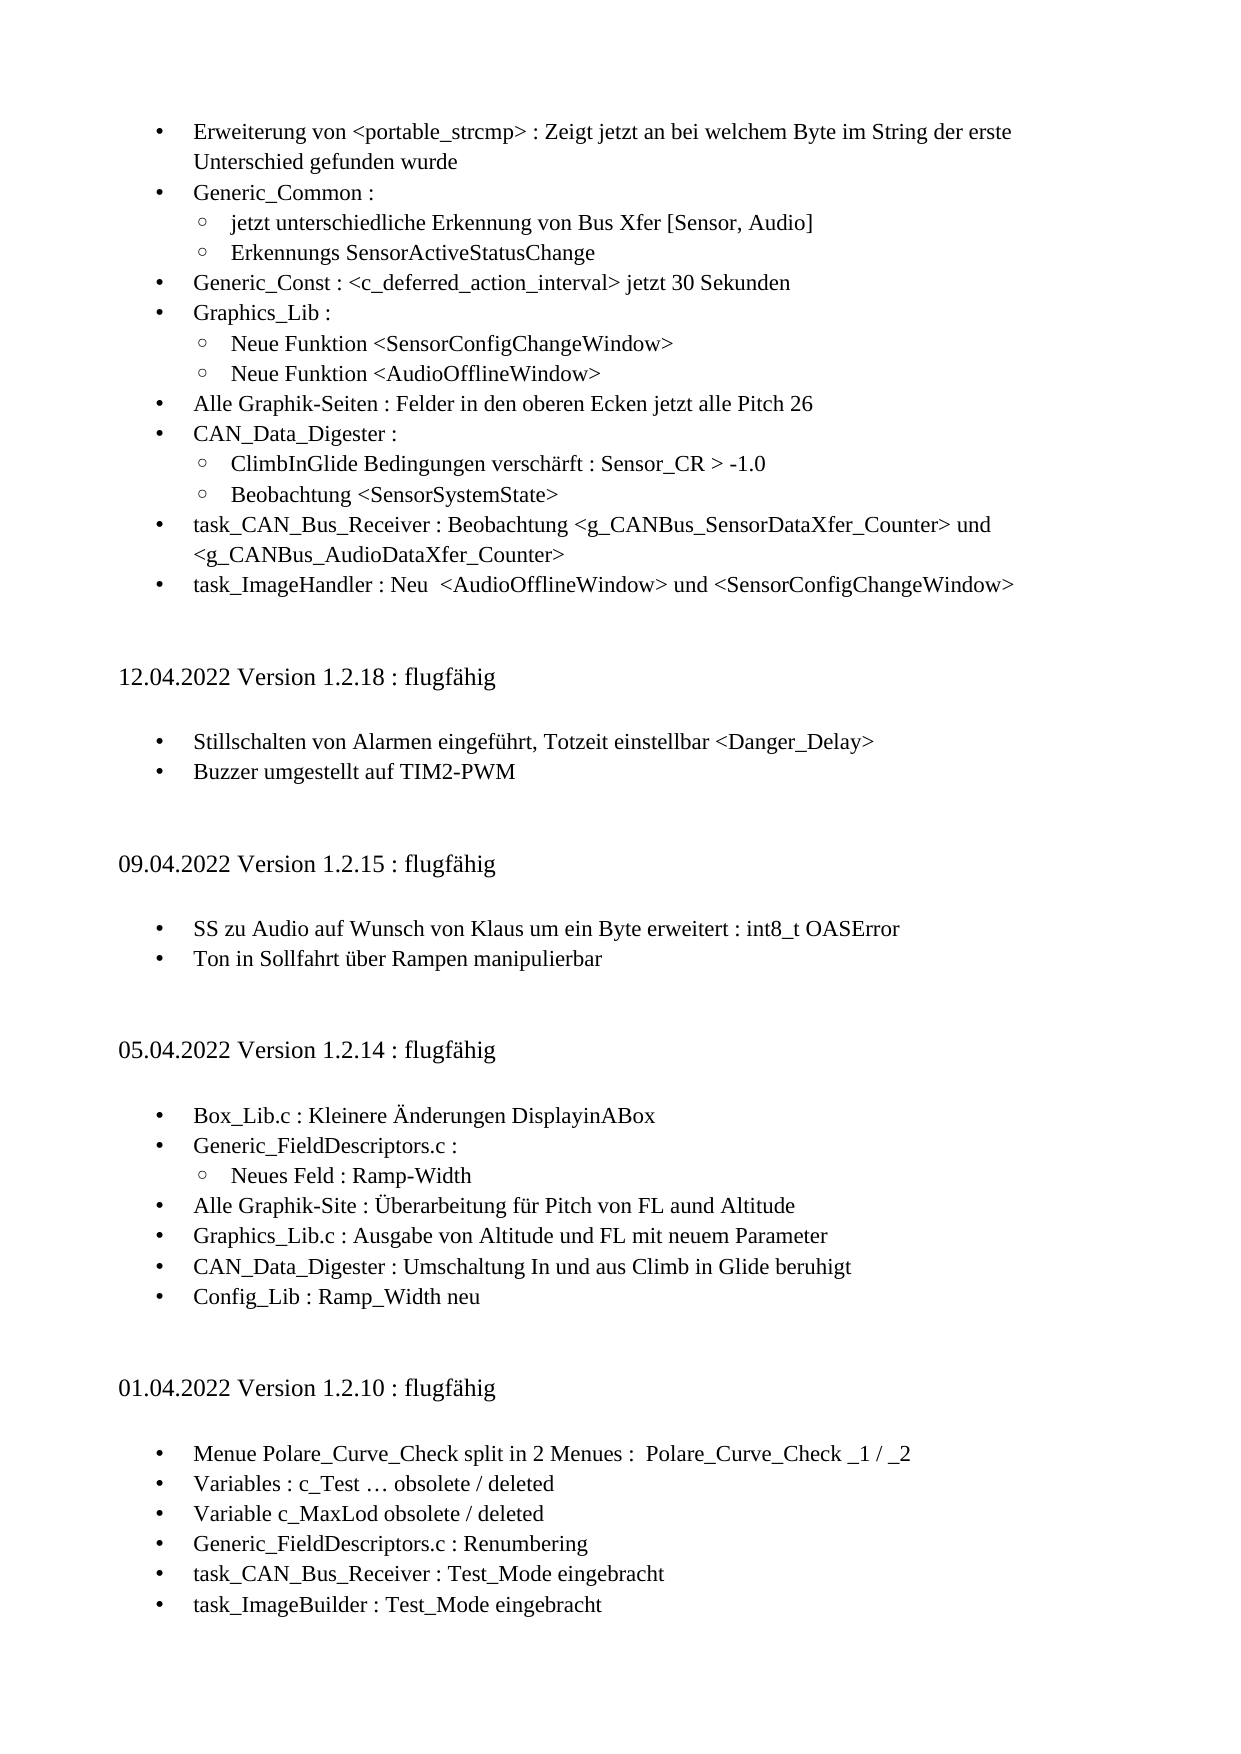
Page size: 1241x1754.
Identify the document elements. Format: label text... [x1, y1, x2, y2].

list Erweiterung von <portable_strcmp> : Zeigt jetzt an bei welchem Byte im String der erste Unterschied gefunden wurde [156, 118, 1122, 175]
list SS zu Audio auf Wunsch von Klaus um ein Byte erweitert : int8_t OASError [156, 915, 1122, 941]
list Variable c_MaxLod obsolete / deleted [156, 1500, 1122, 1526]
list Buzzer umgestellt auf TIM2-PWM [156, 758, 1122, 784]
list CAN_Data_Digester : Umschaltung In und aus Climb in Glide beruhigt [156, 1253, 1122, 1279]
list Variables : c_Test … obsolete / deleted [156, 1470, 1122, 1496]
list Erkennungs SensorActiveStatusChange [193, 239, 1122, 265]
list task_CAN_Bus_Receiver : Test_Mode eingebracht [156, 1560, 1122, 1587]
list task_ImageBuilder : Test_Mode eingebracht [156, 1591, 1122, 1617]
list Config_Lib : Ramp_Width neu [156, 1283, 1122, 1309]
list Menue Polare_Curve_Check split in 2 Menues : Polare_Curve_Check _1 / _2 [156, 1439, 1122, 1466]
list CAN_Data_Digester : [156, 420, 1122, 447]
list Generic_FieldDescriptors.c : Renumbering [156, 1530, 1122, 1557]
list ClimbInGlide Bedingungen verschärft : Sensor_CR > -1.0 [193, 450, 1122, 477]
list Neues Feld : Ramp-Width [193, 1162, 1122, 1188]
list Alle Graphik-Site : Überarbeitung für Pitch von FL aund Altitude [156, 1192, 1122, 1219]
text 09.04.2022 Version 1.2.15 : flugfähig [118, 849, 1122, 877]
list Generic_Common : [156, 178, 1122, 205]
list Neue Funktion <SensorConfigChangeWindow> [193, 329, 1122, 356]
list Beobachtung <SensorSystemState> [193, 481, 1122, 507]
list Generic_Const : <c_deferred_action_interval> jetzt 30 Sekunden [156, 269, 1122, 296]
text 05.04.2022 Version 1.2.14 : flugfähig [118, 1036, 1122, 1064]
list jetzt unterschiedliche Erkennung von Bus Xfer [Sensor, Audio] [193, 209, 1122, 235]
list Neue Funktion <AudioOfflineWindow> [193, 360, 1122, 386]
text 12.04.2022 Version 1.2.18 : flugfähig [118, 662, 1122, 691]
list Graphics_Lib : [156, 299, 1122, 326]
list Box_Lib.c : Kleinere Änderungen DisplayinABox [156, 1102, 1122, 1128]
list Generic_FieldDescriptors.c : [156, 1132, 1122, 1158]
text 01.04.2022 Version 1.2.10 : flugfähig [118, 1373, 1122, 1402]
list Graphics_Lib.c : Ausgabe von Altitude und FL mit neuem Parameter [156, 1222, 1122, 1249]
list Alle Graphik-Seiten : Felder in den oberen Ecken jetzt alle Pitch 26 [156, 390, 1122, 416]
list task_ImageHandler : Neu <AudioOfflineWindow> und <SensorConfigChangeWindow> [156, 571, 1122, 598]
list Stillschalten von Alarmen eingeführt, Totzeit einstellbar <Danger_Delay> [156, 728, 1122, 754]
list task_CAN_Bus_Receiver : Beobachtung <g_CANBus_SensorDataXfer_Counter> und <g_CANBus_AudioDataXfer_Counter> [156, 511, 1122, 567]
list Ton in Sollfahrt über Rampen manipulierbar [156, 945, 1122, 971]
